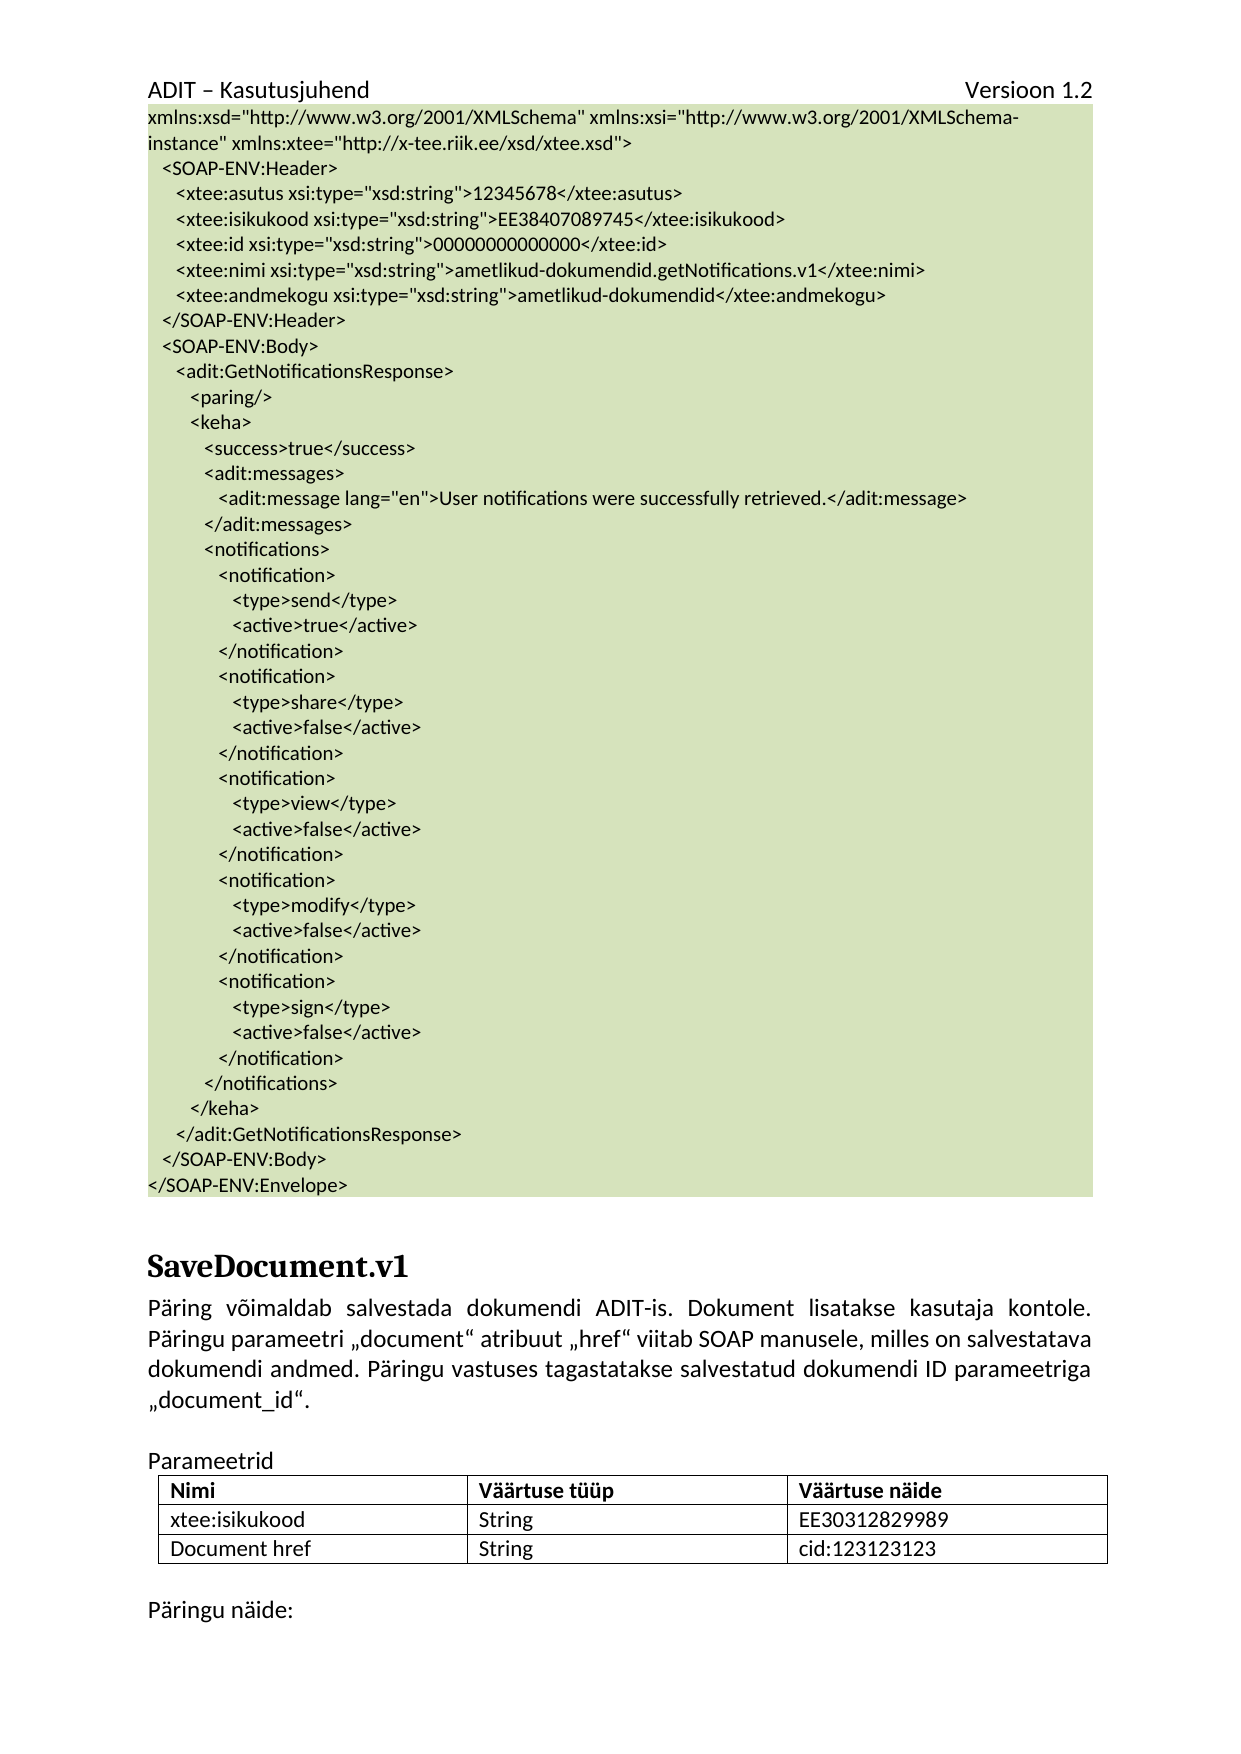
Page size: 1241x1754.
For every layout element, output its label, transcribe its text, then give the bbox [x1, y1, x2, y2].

text </notification> [148, 1045, 1093, 1070]
text </notification> [148, 740, 1093, 765]
text <xtee:isikukood xsi:type="xsd:string">EE38407089745</xtee:isikukood> [148, 206, 1093, 231]
text </SOAP-ENV:Body> [148, 1146, 1093, 1172]
table_cell cid:123123123 [788, 1535, 1107, 1562]
text </keha> [148, 1096, 1093, 1121]
table_header Nimi [159, 1476, 467, 1504]
table_header Väärtuse näide [788, 1476, 1107, 1504]
text <type>send</type> [148, 587, 1093, 613]
text </notification> [148, 841, 1093, 867]
text <SOAP-ENV:Header> [148, 155, 1093, 181]
text </notification> [148, 638, 1093, 663]
table_header Väärtuse tüüp [468, 1476, 787, 1504]
text <notification> [148, 663, 1093, 689]
text <type>share</type> [148, 689, 1093, 714]
table_cell Document href [159, 1535, 467, 1562]
text <keha> [148, 409, 1093, 435]
text </SOAP-ENV:Envelope> [148, 1172, 1093, 1197]
text <type>view</type> [148, 791, 1093, 816]
table_cell String [468, 1505, 787, 1533]
text <xtee:andmekogu xsi:type="xsd:string">ametlikud-dokumendid</xtee:andmekogu> [148, 282, 1093, 308]
text </notification> [148, 943, 1093, 968]
text <adit:messages> [148, 460, 1093, 486]
text Päring võimaldab salvestada dokumendi ADIT-is. Dokument lisatakse kasutaja kontole. Päringu parameetri „document“ atribuut „href“ viitab SOAP manusele, milles on salvestatava dokumendi andmed. Päringu vastuses tagastatakse salvestatud dokumendi ID parameetriga „document_id“. [148, 1292, 1093, 1414]
text <xtee:nimi xsi:type="xsd:string">ametlikud-dokumendid.getNotifications.v1</xtee:nimi> [148, 257, 1093, 282]
text <xtee:id xsi:type="xsd:string">00000000000000</xtee:id> [148, 231, 1093, 257]
text <active>false</active> [148, 816, 1093, 841]
text <active>false</active> [148, 714, 1093, 740]
text <notification> [148, 562, 1093, 587]
text <adit:GetNotificationsResponse> [148, 358, 1093, 384]
text <active>false</active> [148, 918, 1093, 943]
table_cell EE30312829989 [788, 1505, 1107, 1533]
text <notification> [148, 968, 1093, 994]
table_cell String [468, 1535, 787, 1562]
table_cell xtee:isikukood [159, 1505, 467, 1533]
text <active>true</active> [148, 613, 1093, 638]
text <paring/> [148, 384, 1093, 409]
text <type>modify</type> [148, 892, 1093, 918]
text </SOAP-ENV:Header> [148, 308, 1093, 333]
text <notification> [148, 765, 1093, 791]
text <success>true</success> [148, 435, 1093, 460]
text <adit:message lang="en">User notifications were successfully retrieved.</adit:message> [148, 486, 1093, 511]
text </notifications> [148, 1070, 1093, 1096]
text <active>false</active> [148, 1019, 1093, 1045]
subtitle SaveDocument.v1 [148, 1248, 1093, 1286]
text <notification> [148, 867, 1093, 892]
text Päringu näide: [148, 1594, 1093, 1624]
text <SOAP-ENV:Body> [148, 333, 1093, 358]
text Parameetrid [148, 1445, 1093, 1475]
text <xtee:asutus xsi:type="xsd:string">12345678</xtee:asutus> [148, 181, 1093, 206]
text <notifications> [148, 536, 1093, 562]
text </adit:messages> [148, 511, 1093, 536]
text <type>sign</type> [148, 994, 1093, 1019]
text xmlns:xsd="http://www.w3.org/2001/XMLSchema" xmlns:xsi="http://www.w3.org/2001/XMLSchema-instance" xmlns:xtee="http://x-tee.riik.ee/xsd/xtee.xsd"> [148, 104, 1093, 155]
text </adit:GetNotificationsResponse> [148, 1121, 1093, 1146]
